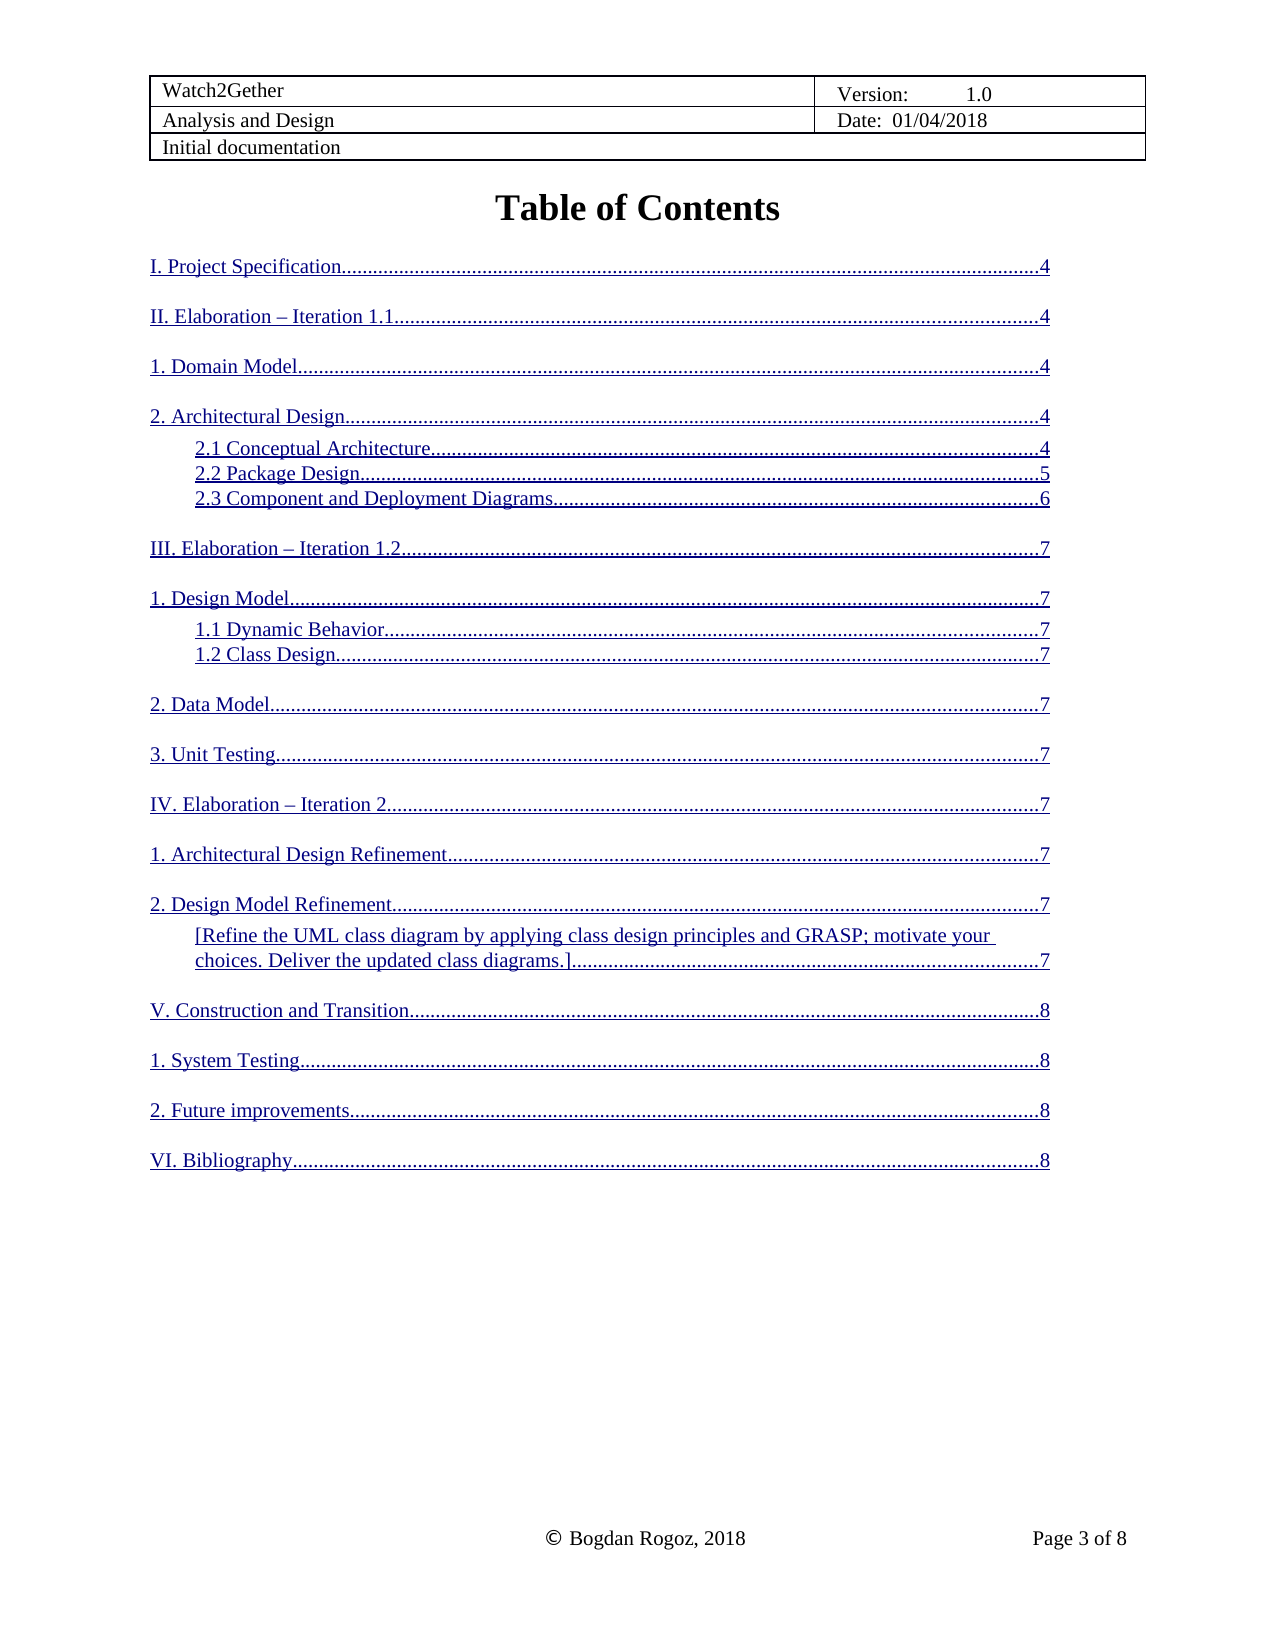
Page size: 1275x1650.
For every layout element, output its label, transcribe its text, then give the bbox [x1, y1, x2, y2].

text V. Construction and Transition 8 [150, 997, 1050, 1019]
title Table of Contents [150, 185, 1125, 228]
text 2.2 Package Design 5 [195, 460, 1050, 481]
text 2. Future improvements 8 [150, 1097, 1050, 1119]
text IV. Elaboration – Iteration 2 7 [150, 791, 1050, 813]
text 2. Data Model 7 [150, 691, 1050, 713]
text 1. Design Model 7 [150, 585, 1050, 606]
text [Refine the UML class diagram by applying class design principles and GRASP; motivate your choices. Deliver the updated class diagrams.] 7 [195, 922, 1050, 969]
text III. Elaboration – Iteration 1.2 7 [150, 535, 1050, 556]
text 2. Architectural Design 4 [150, 403, 1050, 425]
text 3. Unit Testing 7 [150, 741, 1050, 763]
text 2. Design Model Refinement 7 [150, 891, 1050, 913]
text 2.1 Conceptual Architecture 4 [195, 435, 1050, 456]
text 1.1 Dynamic Behavior 7 [195, 616, 1050, 638]
text I. Project Specification 4 [150, 253, 1050, 275]
text II. Elaboration – Iteration 1.1 4 [150, 303, 1050, 325]
text VI. Bibliography 8 [150, 1147, 1050, 1169]
text 1.2 Class Design 7 [195, 641, 1050, 663]
text 1. Architectural Design Refinement 7 [150, 841, 1050, 863]
text 1. System Testing 8 [150, 1047, 1050, 1069]
text 2.3 Component and Deployment Diagrams 6 [195, 485, 1050, 506]
text 1. Domain Model 4 [150, 353, 1050, 375]
